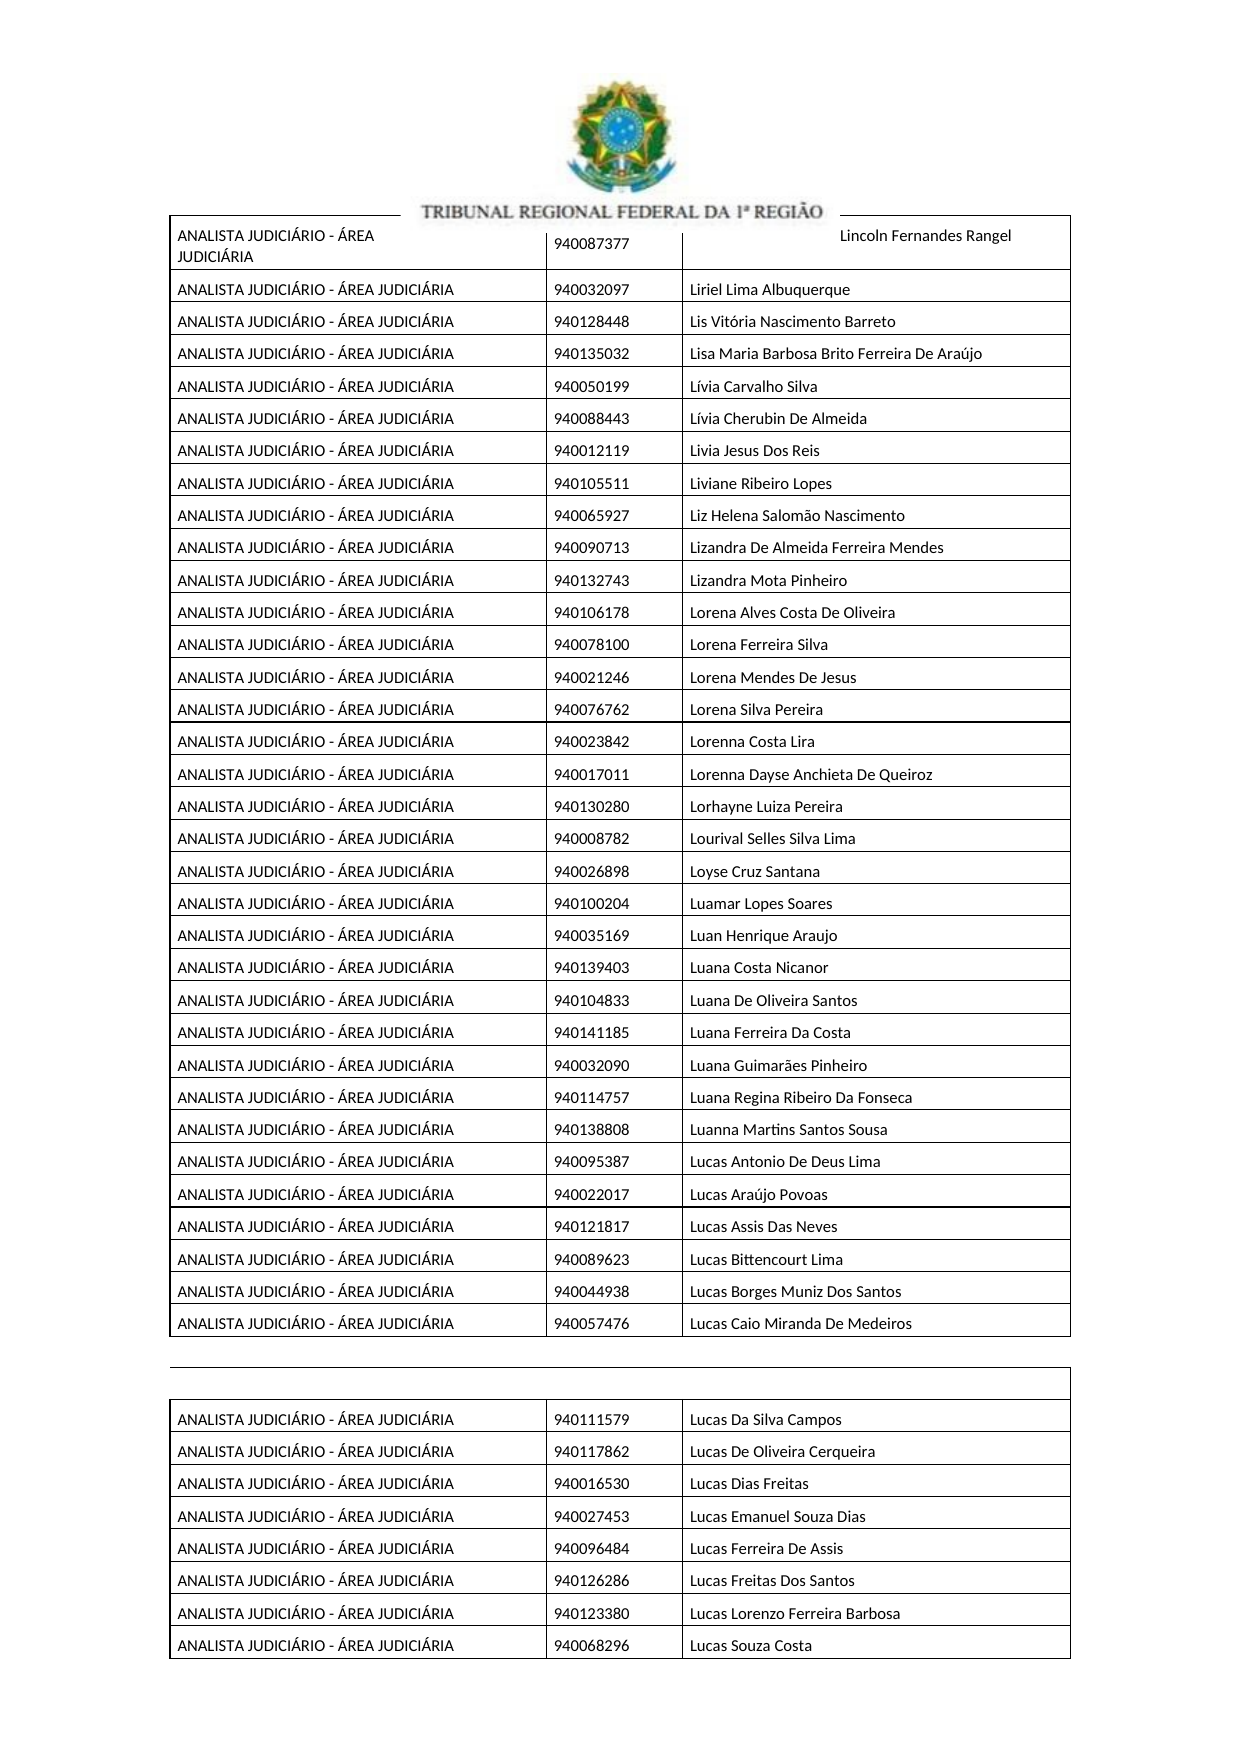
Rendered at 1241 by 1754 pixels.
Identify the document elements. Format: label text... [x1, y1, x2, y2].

table_cell ANALISTA JUDICIÁRIO - ÁREA JUDICIÁRIA [171, 884, 546, 915]
table_cell ANALISTA JUDICIÁRIO - ÁREA JUDICIÁRIA [171, 1272, 546, 1303]
table_cell Lincoln Fernandes Rangel [683, 216, 1070, 269]
table_cell ANALISTA JUDICIÁRIO - ÁREA JUDICIÁRIA [171, 658, 546, 689]
table_cell ANALISTA JUDICIÁRIO - ÁREA JUDICIÁRIA [171, 1497, 546, 1528]
table_cell 940012119 [547, 432, 682, 463]
table_cell Lorena Ferreira Silva [683, 626, 1070, 657]
table_cell Lucas Emanuel Souza Dias [683, 1497, 1070, 1528]
table_cell 940016530 [547, 1465, 682, 1496]
table_cell 940105511 [547, 464, 682, 495]
table_cell Liriel Lima Albuquerque [683, 270, 1070, 301]
table_cell Luana Costa Nicanor [683, 949, 1070, 980]
table_cell Lucas Da Silva Campos [683, 1400, 1070, 1431]
table_cell 940008782 [547, 820, 682, 851]
table_cell ANALISTA JUDICIÁRIO - ÁREA JUDICIÁRIA [171, 302, 546, 333]
table_cell ANALISTA JUDICIÁRIO - ÁREA JUDICIÁRIA [171, 1110, 546, 1142]
table_cell Lorena Mendes De Jesus [683, 658, 1070, 689]
table_cell Lizandra De Almeida Ferreira Mendes [683, 529, 1070, 560]
table_cell 940027453 [547, 1497, 682, 1528]
table_cell ANALISTA JUDICIÁRIO - ÁREA JUDICIÁRIA [171, 690, 546, 721]
table_cell ANALISTA JUDICIÁRIO - ÁREA JUDICIÁRIA [171, 561, 546, 592]
table_cell 940050199 [547, 367, 682, 398]
table_cell Lis Vitória Nascimento Barreto [683, 302, 1070, 333]
table_cell Lucas Antonio De Deus Lima [683, 1143, 1070, 1174]
table_cell ANALISTA JUDICIÁRIO - ÁREA JUDICIÁRIA [171, 1143, 546, 1174]
table_cell ANALISTA JUDICIÁRIO - ÁREA JUDICIÁRIA [171, 1046, 546, 1077]
table_cell ANALISTA JUDICIÁRIO - ÁREA JUDICIÁRIA [171, 399, 546, 431]
table_cell 940104833 [547, 981, 682, 1012]
table_cell 940022017 [547, 1175, 682, 1206]
table_cell Lucas Freitas Dos Santos [683, 1562, 1070, 1593]
table_cell 940088443 [547, 399, 682, 431]
table_cell ANALISTA JUDICIÁRIO - ÁREA JUDICIÁRIA [171, 367, 546, 398]
table_cell 940065927 [547, 496, 682, 527]
table_cell ANALISTA JUDICIÁRIO - ÁREA JUDICIÁRIA [171, 1240, 546, 1271]
table_cell 940141185 [547, 1014, 682, 1045]
table_cell 940135032 [547, 335, 682, 366]
table_cell Lucas Lorenzo Ferreira Barbosa [683, 1594, 1070, 1625]
table_cell 940044938 [547, 1272, 682, 1303]
table_cell ANALISTA JUDICIÁRIO - ÁREA JUDICIÁRIA [171, 1175, 546, 1206]
table_cell Lucas Dias Freitas [683, 1465, 1070, 1496]
table_cell ANALISTA JUDICIÁRIO - ÁREA JUDICIÁRIA [171, 216, 546, 269]
table_cell ANALISTA JUDICIÁRIO - ÁREA JUDICIÁRIA [171, 432, 546, 463]
table_cell ANALISTA JUDICIÁRIO - ÁREA JUDICIÁRIA [171, 1400, 546, 1431]
table_cell 940130280 [547, 787, 682, 818]
table_cell Lucas Borges Muniz Dos Santos [683, 1272, 1070, 1303]
table_cell Luamar Lopes Soares [683, 884, 1070, 915]
table_cell ANALISTA JUDICIÁRIO - ÁREA JUDICIÁRIA [171, 755, 546, 786]
table_cell Lívia Carvalho Silva [683, 367, 1070, 398]
table_cell Livia Jesus Dos Reis [683, 432, 1070, 463]
table_cell ANALISTA JUDICIÁRIO - ÁREA JUDICIÁRIA [171, 949, 546, 980]
table_cell ANALISTA JUDICIÁRIO - ÁREA JUDICIÁRIA [171, 1594, 546, 1625]
table_cell ANALISTA JUDICIÁRIO - ÁREA JUDICIÁRIA [171, 335, 546, 366]
table_cell 940076762 [547, 690, 682, 721]
table_cell Liviane Ribeiro Lopes [683, 464, 1070, 495]
table_cell 940068296 [547, 1626, 682, 1657]
table_cell 940057476 [547, 1304, 682, 1336]
table_cell 940139403 [547, 949, 682, 980]
table_cell Lourival Selles Silva Lima [683, 820, 1070, 851]
table_header INSCRIÇÃO [546, 1368, 683, 1399]
table_cell ANALISTA JUDICIÁRIO - ÁREA JUDICIÁRIA [171, 916, 546, 948]
table_cell ANALISTA JUDICIÁRIO - ÁREA JUDICIÁRIA [171, 529, 546, 560]
table_cell 940132743 [547, 561, 682, 592]
table_cell Lucas Caio Miranda De Medeiros [683, 1304, 1070, 1336]
table_cell 940117862 [547, 1432, 682, 1463]
table_cell 940096484 [547, 1529, 682, 1561]
table_cell Lorena Alves Costa De Oliveira [683, 593, 1070, 624]
table_cell ANALISTA JUDICIÁRIO - ÁREA JUDICIÁRIA [171, 464, 546, 495]
table_cell 940121817 [547, 1208, 682, 1239]
table_cell Lucas Souza Costa [683, 1626, 1070, 1657]
table_cell 940126286 [547, 1562, 682, 1593]
table_cell Luana Guimarães Pinheiro [683, 1046, 1070, 1077]
table_cell 940078100 [547, 626, 682, 657]
table_cell 940111579 [547, 1400, 682, 1431]
table_cell 940106178 [547, 593, 682, 624]
table_cell Lucas Bittencourt Lima [683, 1240, 1070, 1271]
table_cell Loyse Cruz Santana [683, 852, 1070, 883]
table_header NOME [683, 1368, 1070, 1399]
table_cell Liz Helena Salomão Nascimento [683, 496, 1070, 527]
table_cell 940114757 [547, 1078, 682, 1109]
table_cell ANALISTA JUDICIÁRIO - ÁREA JUDICIÁRIA [171, 1529, 546, 1561]
table_cell ANALISTA JUDICIÁRIO - ÁREA JUDICIÁRIA [171, 723, 546, 754]
table_cell Lucas Araújo Povoas [683, 1175, 1070, 1206]
table_cell ANALISTA JUDICIÁRIO - ÁREA JUDICIÁRIA [171, 1626, 546, 1657]
table_cell ANALISTA JUDICIÁRIO - ÁREA JUDICIÁRIA [171, 1432, 546, 1463]
table_cell Lívia Cherubin De Almeida [683, 399, 1070, 431]
table_cell Lucas Ferreira De Assis [683, 1529, 1070, 1561]
table_cell ANALISTA JUDICIÁRIO - ÁREA JUDICIÁRIA [171, 852, 546, 883]
table_cell 940026898 [547, 852, 682, 883]
table_cell 940035169 [547, 916, 682, 948]
table_cell 940032090 [547, 1046, 682, 1077]
table_cell ANALISTA JUDICIÁRIO - ÁREA JUDICIÁRIA [171, 820, 546, 851]
table_cell 940138808 [547, 1110, 682, 1142]
table_cell 940100204 [547, 884, 682, 915]
table_cell ANALISTA JUDICIÁRIO - ÁREA JUDICIÁRIA [171, 1562, 546, 1593]
table_cell ANALISTA JUDICIÁRIO - ÁREA JUDICIÁRIA [171, 496, 546, 527]
table_cell 940090713 [547, 529, 682, 560]
table_cell 940123380 [547, 1594, 682, 1625]
table_cell 940021246 [547, 658, 682, 689]
table_cell ANALISTA JUDICIÁRIO - ÁREA JUDICIÁRIA [171, 1304, 546, 1336]
table_cell Lorenna Dayse Anchieta De Queiroz [683, 755, 1070, 786]
table_cell 940017011 [547, 755, 682, 786]
table_cell 940095387 [547, 1143, 682, 1174]
table_cell ANALISTA JUDICIÁRIO - ÁREA JUDICIÁRIA [171, 1208, 546, 1239]
table_cell Lorenna Costa Lira [683, 723, 1070, 754]
table_cell Luana De Oliveira Santos [683, 981, 1070, 1012]
table_cell 940032097 [547, 270, 682, 301]
table_cell 940087377 [547, 233, 682, 269]
table_cell 940089623 [547, 1240, 682, 1271]
table_cell ANALISTA JUDICIÁRIO - ÁREA JUDICIÁRIA [171, 1078, 546, 1109]
table_cell Lisa Maria Barbosa Brito Ferreira De Araújo [683, 335, 1070, 366]
table_cell ANALISTA JUDICIÁRIO - ÁREA JUDICIÁRIA [171, 1014, 546, 1045]
table_cell ANALISTA JUDICIÁRIO - ÁREA JUDICIÁRIA [171, 270, 546, 301]
table_cell Luana Ferreira Da Costa [683, 1014, 1070, 1045]
table_cell Luanna Martins Santos Sousa [683, 1110, 1070, 1142]
table_cell Luana Regina Ribeiro Da Fonseca [683, 1078, 1070, 1109]
table_cell ANALISTA JUDICIÁRIO - ÁREA JUDICIÁRIA [171, 626, 546, 657]
table_cell ANALISTA JUDICIÁRIO - ÁREA JUDICIÁRIA [171, 1465, 546, 1496]
table_cell Luan Henrique Araujo [683, 916, 1070, 948]
table_cell ANALISTA JUDICIÁRIO - ÁREA JUDICIÁRIA [171, 981, 546, 1012]
table_cell ANALISTA JUDICIÁRIO - ÁREA JUDICIÁRIA [171, 787, 546, 818]
table_header CARGO [170, 1368, 546, 1399]
table_cell Lorhayne Luiza Pereira [683, 787, 1070, 818]
table_cell ANALISTA JUDICIÁRIO - ÁREA JUDICIÁRIA [171, 593, 546, 624]
table_cell Lucas Assis Das Neves [683, 1208, 1070, 1239]
table_cell 940128448 [547, 302, 682, 333]
table_cell 940023842 [547, 723, 682, 754]
table_cell Lorena Silva Pereira [683, 690, 1070, 721]
table_cell Lucas De Oliveira Cerqueira [683, 1432, 1070, 1463]
table_cell Lizandra Mota Pinheiro [683, 561, 1070, 592]
